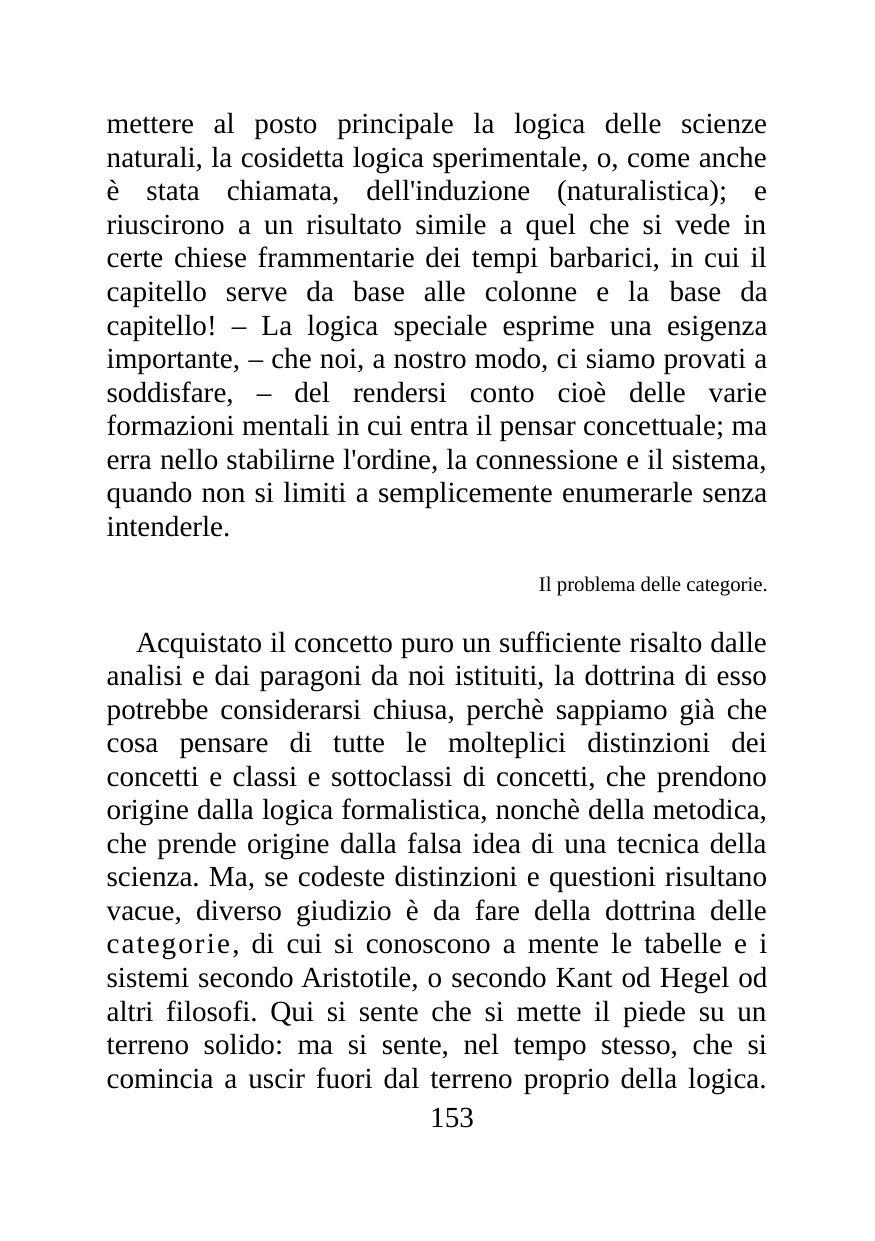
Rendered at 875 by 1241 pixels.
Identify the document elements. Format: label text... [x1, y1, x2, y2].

text mettere al posto principale la logica delle scienze naturali, la cosidetta logica sperimentale, o, come anche è stata chiamata, dell'induzione (naturalistica); e riuscirono a un risultato simile a quel che si vede in certe chiese frammentarie dei tempi barbarici, in cui il capitello serve da base alle colonne e la base da capitello! ‒ La logica speciale esprime una esigenza importante, ‒ che noi, a nostro modo, ci siamo provati a soddisfare, ‒ del rendersi conto cioè delle varie formazioni mentali in cui entra il pensar concettuale; ma erra nello stabilirne l'ordine, la connessione e il sistema, quando non si limiti a semplicemente enumerarle senza intenderle. [106, 106, 768, 542]
text Acquistato il concetto puro un sufficiente risalto dalle analisi e dai paragoni da noi istituiti, la dottrina di esso potrebbe considerarsi chiusa, perchè sappiamo già che cosa pensare di tutte le molteplici distinzioni dei concetti e classi e sottoclassi di concetti, che prendono origine dalla logica formalistica, nonchè della metodica, che prende origine dalla falsa idea di una tecnica della scienza. Ma, se codeste distinzioni e questioni risultano vacue, diverso giudizio è da fare della dottrina delle categorie, di cui si conoscono a mente le tabelle e i sistemi secondo Aristotile, o secondo Kant od Hegel od altri filosofi. Qui si sente che si mette il piede su un terreno solido: ma si sente, nel tempo stesso, che si comincia a uscir fuori dal terreno proprio della logica. [106, 625, 768, 1094]
text Il problema delle categorie. [106, 572, 768, 596]
